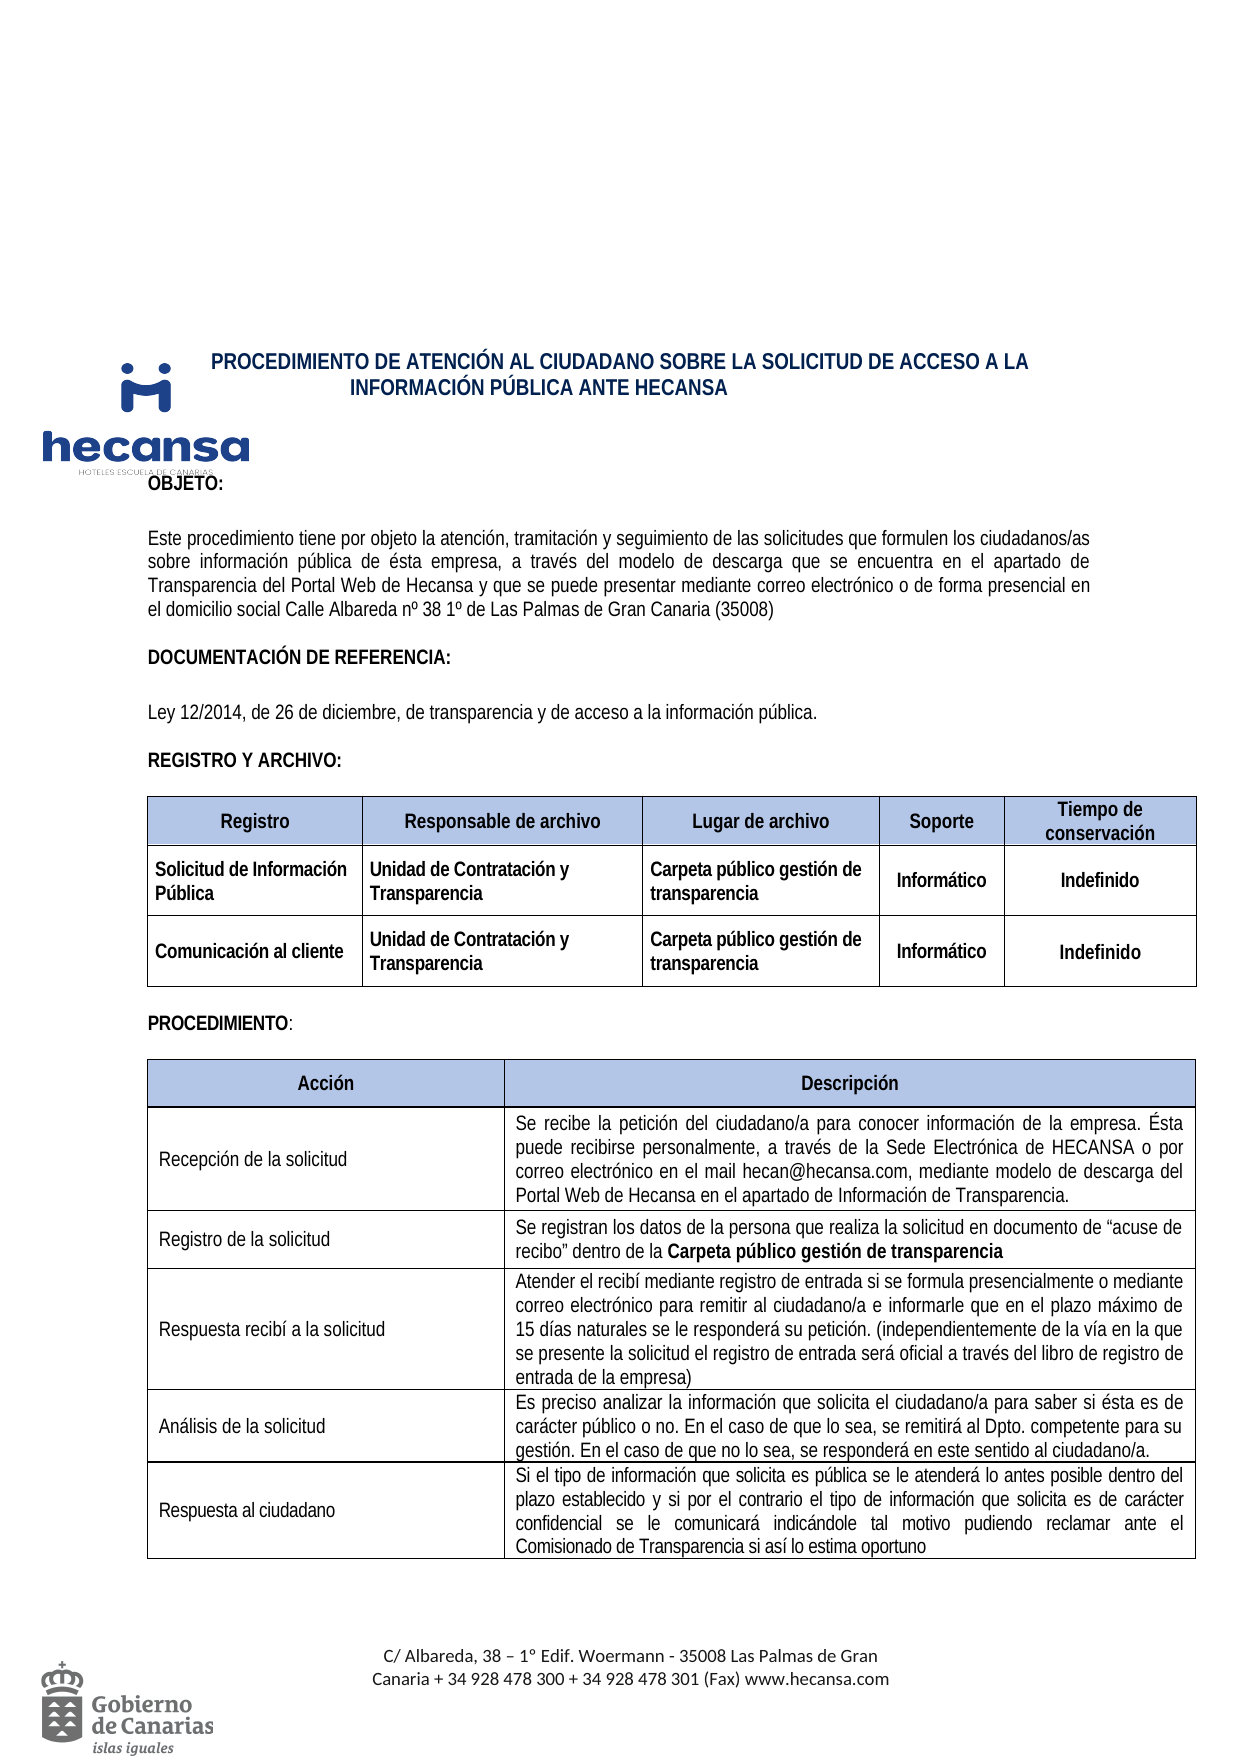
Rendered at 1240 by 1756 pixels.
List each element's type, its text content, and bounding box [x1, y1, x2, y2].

table_cell Respuesta al ciudadano [148, 1463, 504, 1558]
table_cell Unidad de Contratación y Transparencia [363, 846, 642, 915]
table_cell Unidad de Contratación y Transparencia [363, 916, 642, 986]
table_header Lugar de archivo [643, 797, 879, 844]
table_cell Registro de la solicitud [148, 1211, 504, 1268]
table_cell Respuesta recibí a la solicitud [148, 1269, 504, 1388]
subtitle OBJETO: [148, 471, 1092, 495]
table_cell Informático [880, 916, 1004, 986]
table_cell Se registran los datos de la persona que realiza la solicitud en documento de “acuse de recibo” dentro de la Carpeta público gestión de transparencia [505, 1211, 1195, 1268]
table_cell Carpeta público gestión de transparencia [643, 846, 879, 915]
table_header Descripción [505, 1060, 1195, 1106]
table_cell Solicitud de Información Pública [148, 846, 362, 915]
table_cell Indefinido [1005, 846, 1196, 915]
text PROCEDIMIENTO DE ATENCIÓN AL CIUDADANO SOBRE LA SOLICITUD DE ACCESO A LA INFORMACIÓN PÚBLICA ANTE HECANSA [148, 348, 1092, 401]
table_header Responsable de archivo [363, 797, 642, 844]
table_cell Informático [880, 846, 1004, 915]
text PROCEDIMIENTO: [148, 1011, 1092, 1035]
table_cell Indefinido [1005, 916, 1196, 986]
table_cell Comunicación al cliente [148, 916, 362, 986]
table_cell Carpeta público gestión de transparencia [643, 916, 879, 986]
table_header Tiempo de conservación [1005, 797, 1196, 844]
table_cell Recepción de la solicitud [148, 1108, 504, 1210]
table_header Acción [148, 1060, 504, 1106]
subtitle DOCUMENTACIÓN DE REFERENCIA: [148, 645, 1092, 669]
text Este procedimiento tiene por objeto la atención, tramitación y seguimiento de las solicitudes que formulen los ciudadanos/as sobre información pública de ésta empresa, a través del modelo de descarga que se encuentra en el apartado de Transparencia del Portal Web de Hecansa y que se puede presentar mediante correo electrónico o de forma presencial en el domicilio social Calle Albareda nº 38 1º de Las Palmas de Gran Canaria (35008) [148, 525, 1092, 621]
table_cell Se recibe la petición del ciudadano/a para conocer información de la empresa. Ésta puede recibirse personalmente, a través de la Sede Electrónica de HECANSA o por correo electrónico en el mail hecan@hecansa.com, mediante modelo de descarga del Portal Web de Hecansa en el apartado de Información de Transparencia. [505, 1108, 1195, 1210]
text Ley 12/2014, de 26 de diciembre, de transparencia y de acceso a la información pública. [148, 700, 1092, 724]
subtitle REGISTRO Y ARCHIVO: [148, 748, 1092, 772]
table_header Soporte [880, 797, 1004, 844]
table_cell Si el tipo de información que solicita es pública se le atenderá lo antes posible dentro del plazo establecido y si por el contrario el tipo de información que solicita es de carácter confidencial se le comunicará indicándole tal motivo pudiendo reclamar ante el Comisionado de Transparencia si así lo estima oportuno [505, 1463, 1195, 1558]
table_cell Atender el recibí mediante registro de entrada si se formula presencialmente o mediante correo electrónico para remitir al ciudadano/a e informarle que en el plazo máximo de 15 días naturales se le responderá su petición. (independientemente de la vía en la que se presente la solicitud el registro de entrada será oficial a través del libro de registro de entrada de la empresa) [505, 1269, 1195, 1388]
table_header Registro [148, 797, 362, 844]
table_cell Es preciso analizar la información que solicita el ciudadano/a para saber si ésta es de carácter público o no. En el caso de que lo sea, se remitirá al Dpto. competente para su gestión. En el caso de que no lo sea, se responderá en este sentido al ciudadano/a. [505, 1390, 1195, 1461]
table_cell Análisis de la solicitud [148, 1390, 504, 1461]
